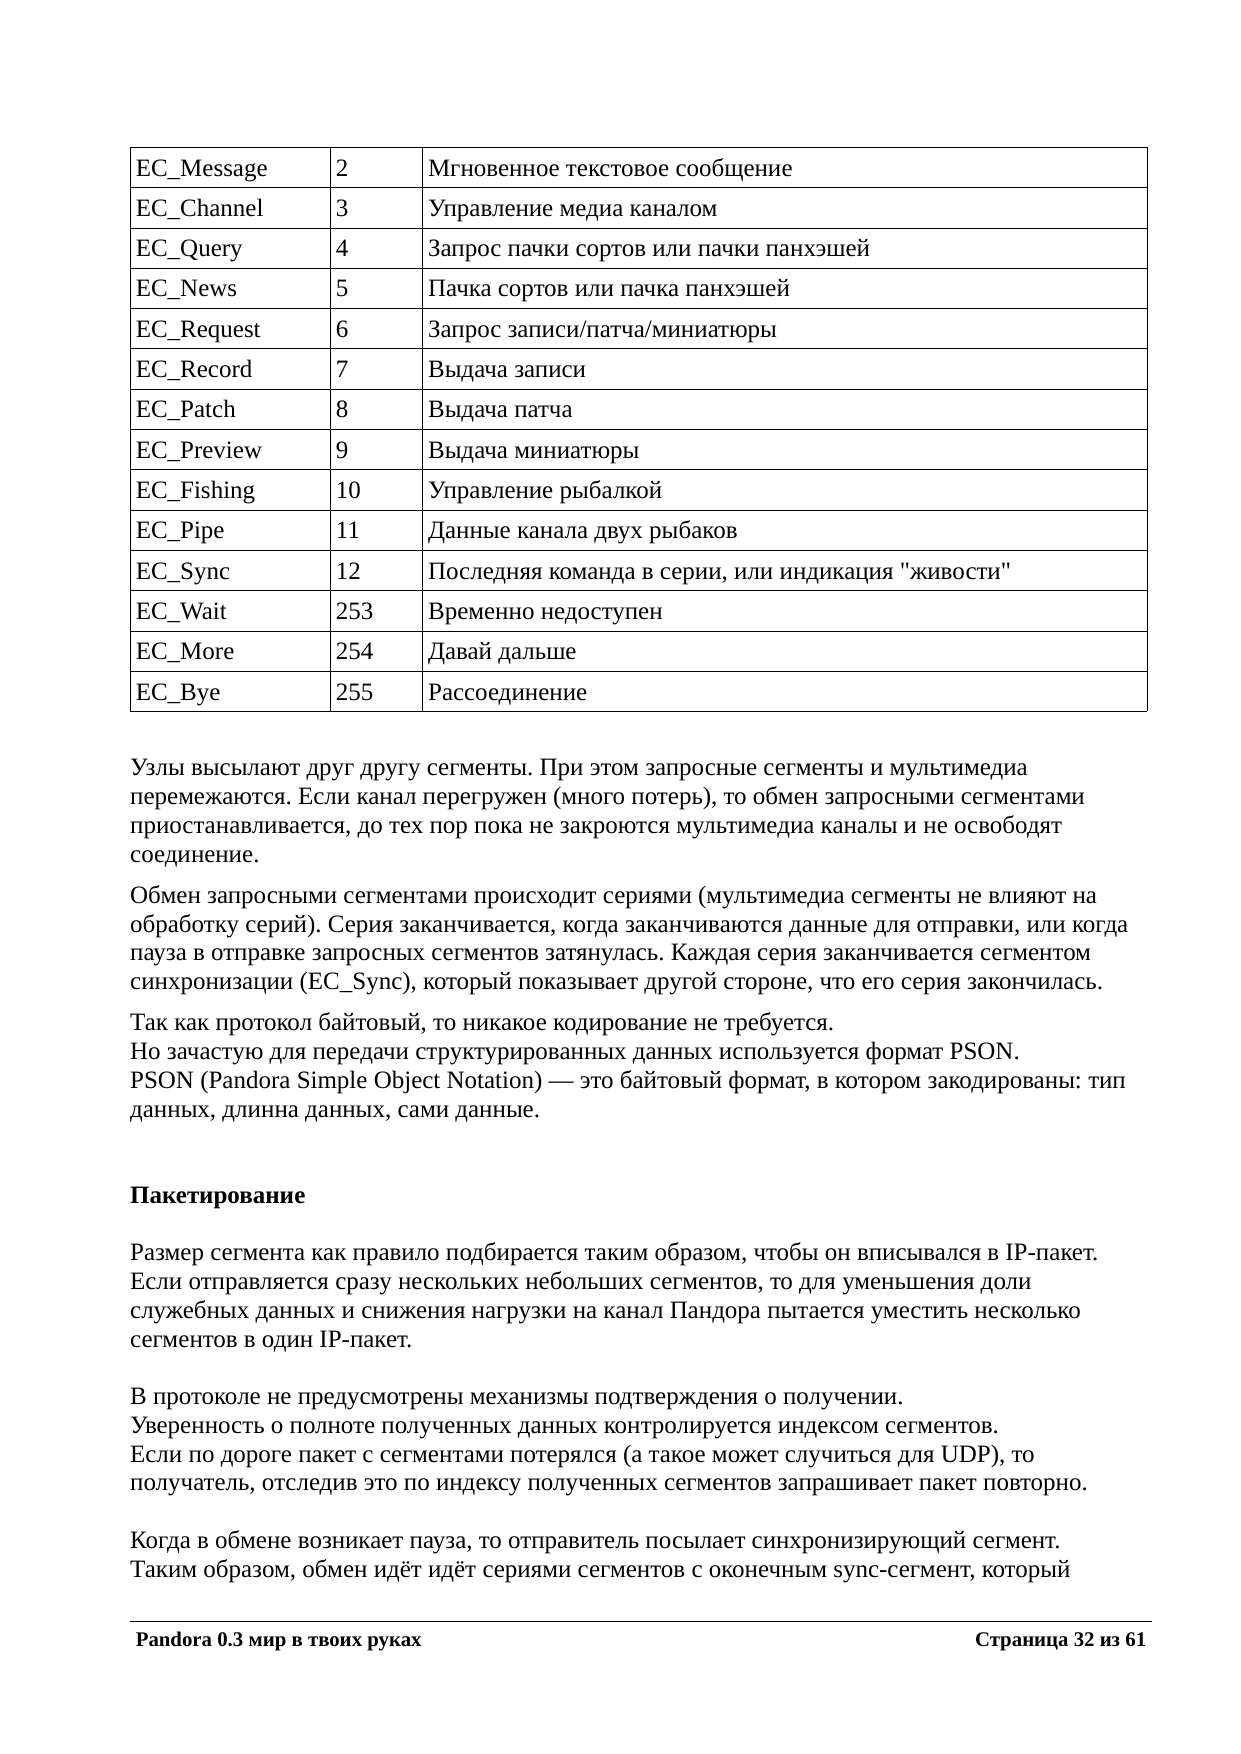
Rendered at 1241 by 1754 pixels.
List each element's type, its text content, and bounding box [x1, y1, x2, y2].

table_cell Рассоединение [423, 672, 1147, 711]
table_cell EC_Bye [131, 672, 330, 711]
text Когда в обмене возникает пауза, то отправитель посылает синхронизирующий сегмент. [130, 1525, 1152, 1554]
table_cell Данные канала двух рыбаков [423, 511, 1147, 550]
table_cell Запрос записи/патча/миниатюры [423, 309, 1147, 348]
text Так как протокол байтовый, то никакое кодирование не требуется. [130, 1007, 1152, 1036]
table_cell Последняя команда в серии, или индикация "живости" [423, 551, 1147, 590]
text Но зачастую для передачи структурированных данных используется формат PSON. [130, 1036, 1152, 1065]
table_cell Выдача записи [423, 349, 1147, 389]
table_cell EC_Message [131, 148, 330, 187]
table_cell 4 [331, 229, 422, 268]
table_cell Управление рыбалкой [423, 470, 1147, 509]
table_cell Давай дальше [423, 632, 1147, 671]
text Узлы высылают друг другу сегменты. При этом запросные сегменты и мультимедиа перемежаются. Если канал перегружен (много потерь), то обмен запросными сегментами приостанавливается, до тех пор пока не закроются мультимедиа каналы и не освободят соединение. [130, 752, 1152, 867]
table_cell 6 [331, 309, 422, 348]
text Размер сегмента как правило подбирается таким образом, чтобы он вписывался в IP-пакет. [130, 1237, 1152, 1266]
table_cell 9 [331, 430, 422, 469]
table_cell Выдача миниатюры [423, 430, 1147, 469]
table_cell EC_News [131, 269, 330, 308]
table_cell EC_Request [131, 309, 330, 348]
table_cell 253 [331, 591, 422, 631]
table_cell EC_More [131, 632, 330, 671]
table_cell 254 [331, 632, 422, 671]
text Если отправляется сразу нескольких небольших сегментов, то для уменьшения доли служебных данных и снижения нагрузки на канал Пандора пытается уместить несколько сегментов в один IP-пакет. [130, 1266, 1152, 1352]
table_cell 3 [331, 188, 422, 227]
table_cell EC_Sync [131, 551, 330, 590]
table_cell 255 [331, 672, 422, 711]
table_cell 10 [331, 470, 422, 509]
table_cell EC_Preview [131, 430, 330, 469]
text Уверенность о полноте полученных данных контролируется индексом сегментов. [130, 1410, 1152, 1439]
table_cell 5 [331, 269, 422, 308]
table_cell Выдача патча [423, 390, 1147, 429]
table_cell 7 [331, 349, 422, 389]
table_cell EC_Record [131, 349, 330, 389]
text Обмен запросными сегментами происходит сериями (мультимедиа сегменты не влияют на обработку серий). Серия заканчивается, когда заканчиваются данные для отправки, или когда пауза в отправке запросных сегментов затянулась. Каждая серия заканчивается сегментом синхронизации (EC_Sync), который показывает другой стороне, что его серия закончилась. [130, 880, 1152, 995]
table_cell Запрос пачки сортов или пачки панхэшей [423, 229, 1147, 268]
text В протоколе не предусмотрены механизмы подтверждения о получении. [130, 1381, 1152, 1410]
table_cell EC_Patch [131, 390, 330, 429]
table_cell Временно недоступен [423, 591, 1147, 631]
table_cell 8 [331, 390, 422, 429]
table_cell 11 [331, 511, 422, 550]
table_cell EC_Wait [131, 591, 330, 631]
table_cell Управление медиа каналом [423, 188, 1147, 227]
text PSON (Pandora Simple Object Notation) — это байтовый формат, в котором закодированы: тип данных, длинна данных, сами данные. [130, 1065, 1152, 1122]
table_cell 12 [331, 551, 422, 590]
table_cell EC_Fishing [131, 470, 330, 509]
table_cell 2 [331, 148, 422, 187]
text Таким образом, обмен идёт идёт сериями сегментов с оконечным sync-сегмент, который [130, 1554, 1152, 1582]
text Если по дороге пакет с сегментами потерялся (а такое может случиться для UDP), то получатель, отследив это по индексу полученных сегментов запрашивает пакет повторно. [130, 1439, 1152, 1496]
table_cell EC_Pipe [131, 511, 330, 550]
table_cell EC_Query [131, 229, 330, 268]
table_cell EC_Channel [131, 188, 330, 227]
text Пакетирование [130, 1180, 1152, 1209]
table_cell Мгновенное текстовое сообщение [423, 148, 1147, 187]
table_cell Пачка сортов или пачка панхэшей [423, 269, 1147, 308]
